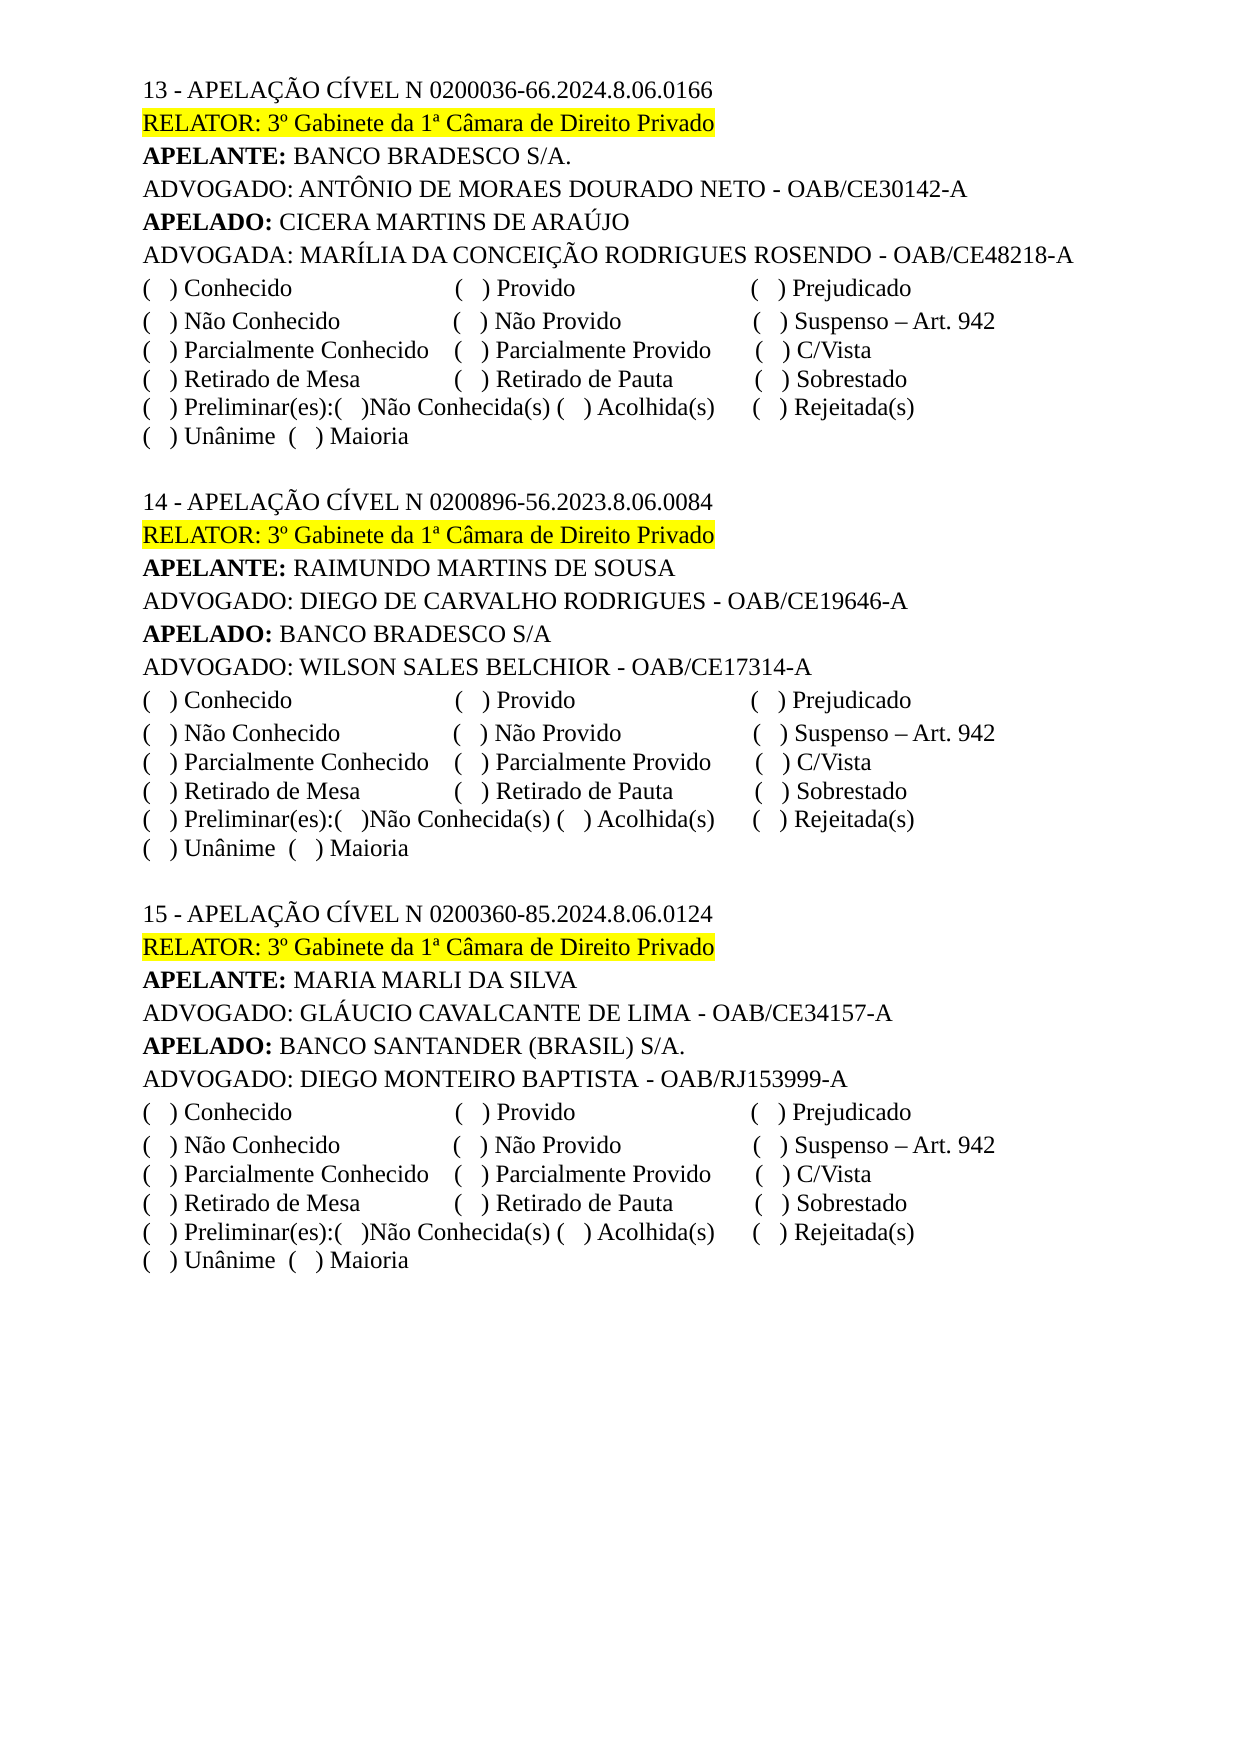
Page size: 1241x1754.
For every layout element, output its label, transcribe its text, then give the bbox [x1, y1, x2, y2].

text ( ) Unânime ( ) Maioria 15 - APELAÇÃO CÍVEL N 0200360-85.2024.8.06.0124 RELATOR: 3º Gabinete da 1ª Câmara de Direito Privado APELANTE: MARIA MARLI DA SILVA ADVOGADO: GLÁUCIO CAVALCANTE DE LIMA - OAB/CE34157-A APELADO: BANCO SANTANDER (BRASIL) S/A. ADVOGADO: DIEGO MONTEIRO BAPTISTA - OAB/RJ153999-A ( ) Conhecido ( ) Provido ( ) Prejudicado [142, 833, 1141, 1126]
text ( ) Preliminar(es):( )Não Conhecida(s) ( ) Acolhida(s) ( ) Rejeitada(s) [142, 1217, 1158, 1246]
text ( ) Não Conhecido ( ) Não Provido ( ) Suspenso – Art. 942 [142, 718, 1158, 747]
text ( ) Parcialmente Conhecido ( ) Parcialmente Provido ( ) C/Vista [142, 1159, 1158, 1188]
text ( ) Retirado de Mesa ( ) Retirado de Pauta ( ) Sobrestado [142, 776, 1158, 804]
text ( ) Preliminar(es):( )Não Conhecida(s) ( ) Acolhida(s) ( ) Rejeitada(s) [142, 804, 1158, 833]
text ( ) Retirado de Mesa ( ) Retirado de Pauta ( ) Sobrestado [142, 364, 1158, 392]
text ( ) Não Conhecido ( ) Não Provido ( ) Suspenso – Art. 942 [142, 1131, 1158, 1159]
text ( ) Unânime ( ) Maioria 14 - APELAÇÃO CÍVEL N 0200896-56.2023.8.06.0084 RELATOR: 3º Gabinete da 1ª Câmara de Direito Privado APELANTE: RAIMUNDO MARTINS DE SOUSA ADVOGADO: DIEGO DE CARVALHO RODRIGUES - OAB/CE19646-A APELADO: BANCO BRADESCO S/A ADVOGADO: WILSON SALES BELCHIOR - OAB/CE17314-A ( ) Conhecido ( ) Provido ( ) Prejudicado [142, 421, 1141, 714]
text ( ) Parcialmente Conhecido ( ) Parcialmente Provido ( ) C/Vista [142, 747, 1158, 776]
text ( ) Parcialmente Conhecido ( ) Parcialmente Provido ( ) C/Vista [142, 335, 1158, 364]
text 13 - APELAÇÃO CÍVEL N 0200036-66.2024.8.06.0166 RELATOR: 3º Gabinete da 1ª Câmara de Direito Privado APELANTE: BANCO BRADESCO S/A. ADVOGADO: ANTÔNIO DE MORAES DOURADO NETO - OAB/CE30142-A APELADO: CICERA MARTINS DE ARAÚJO ADVOGADA: MARÍLIA DA CONCEIÇÃO RODRIGUES ROSENDO - OAB/CE48218-A ( ) Conhecido ( ) Provido ( ) Prejudicado [142, 75, 1141, 302]
text ( ) Não Conhecido ( ) Não Provido ( ) Suspenso – Art. 942 [142, 306, 1158, 335]
text ( ) Unânime ( ) Maioria [142, 1246, 1141, 1373]
text ( ) Preliminar(es):( )Não Conhecida(s) ( ) Acolhida(s) ( ) Rejeitada(s) [142, 392, 1158, 421]
text ( ) Retirado de Mesa ( ) Retirado de Pauta ( ) Sobrestado [142, 1188, 1158, 1217]
